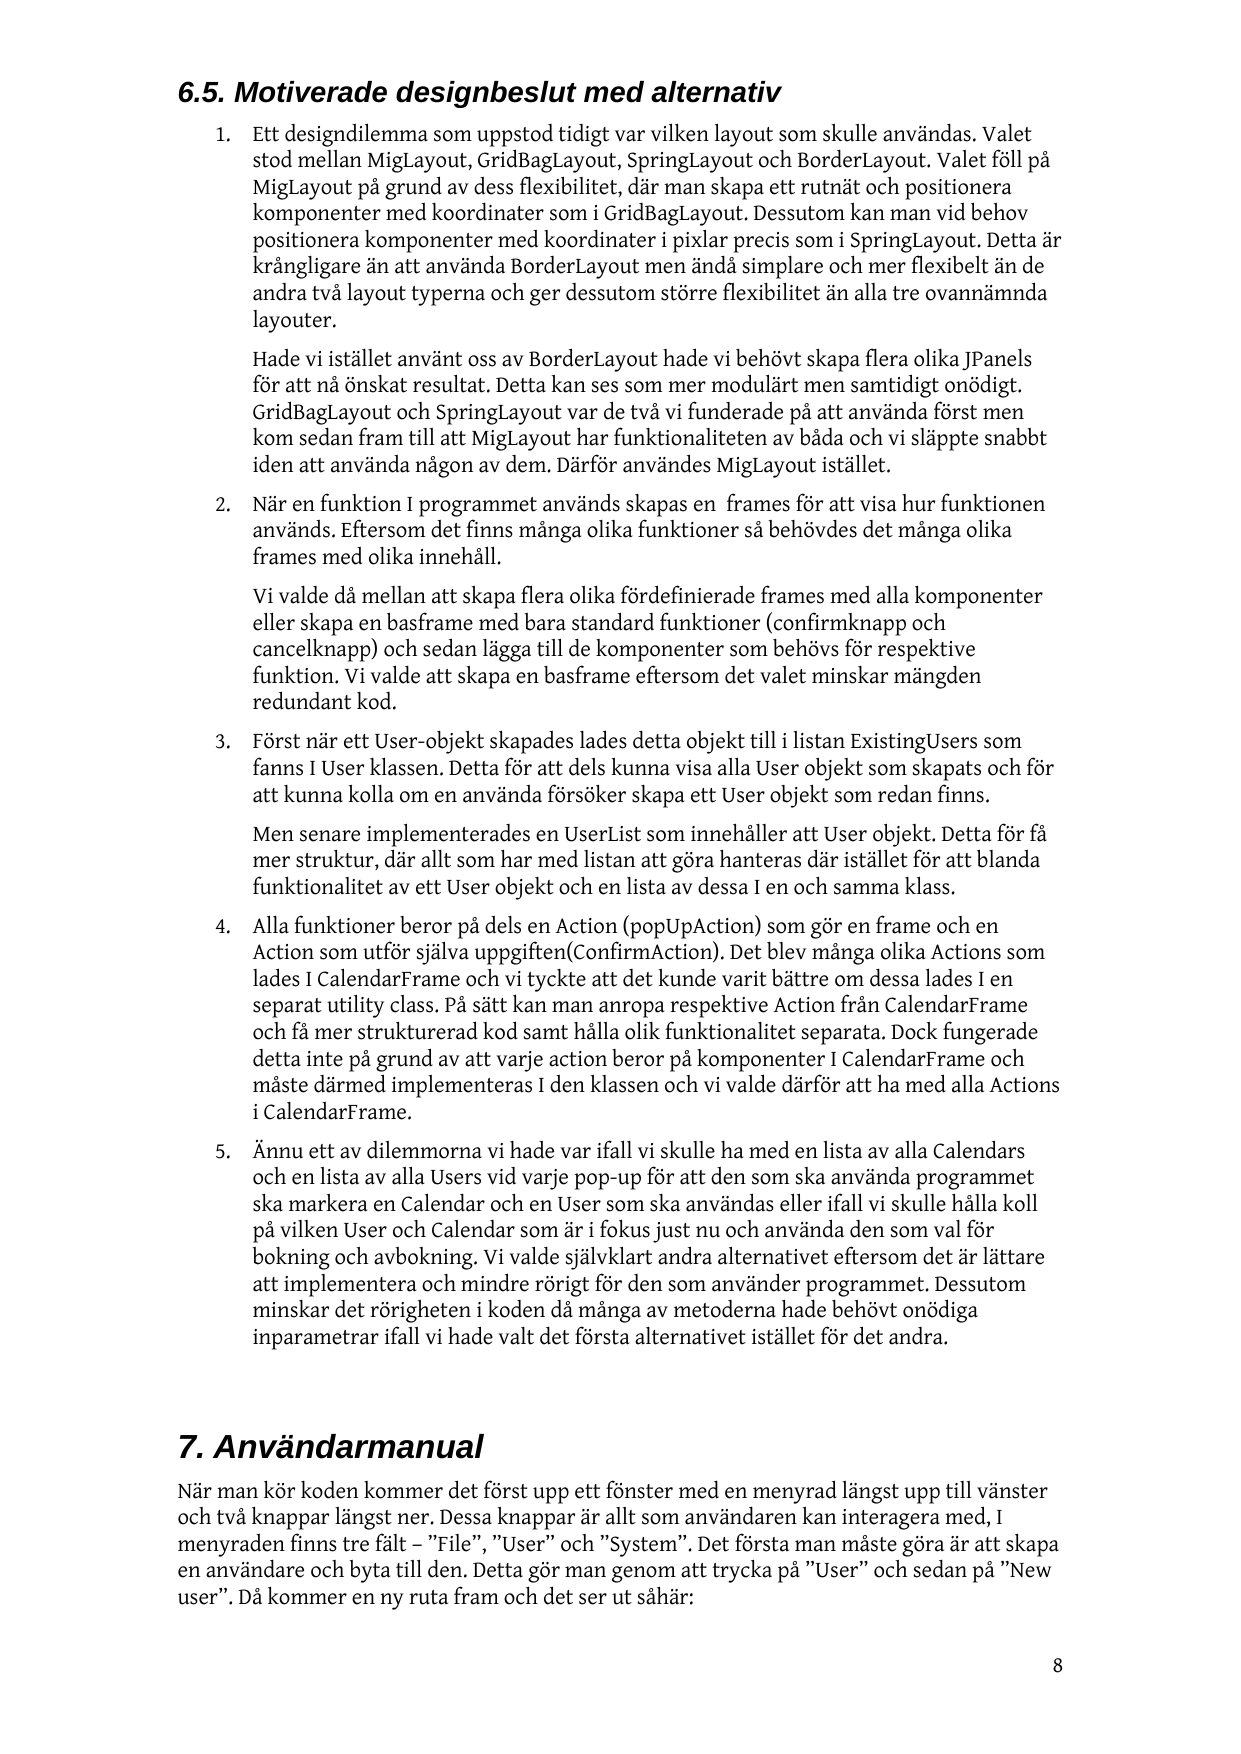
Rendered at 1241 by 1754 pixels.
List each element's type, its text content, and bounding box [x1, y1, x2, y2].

list Vi valde då mellan att skapa flera olika fördefinierade frames med alla komponenter eller skapa en basframe med bara standard funktioner (confirmknapp och cancelknapp) och sedan lägga till de komponenter som behövs för respektive funktion. Vi valde att skapa en basframe eftersom det valet minskar mängden redundant kod. [215, 583, 1063, 716]
text När man kör koden kommer det först upp ett fönster med en menyrad längst upp till vänster och två knappar längst ner. Dessa knappar är allt som användaren kan interagera med, I menyraden finns tre fält – ”File”, ”User” och ”System”. Det första man måste göra är att skapa en användare och byta till den. Detta gör man genom att trycka på ”User” och sedan på ”New user”. Då kommer en ny ruta fram och det ser ut såhär: [177, 1478, 1063, 1611]
list Ännu ett av dilemmorna vi hade var ifall vi skulle ha med en lista av alla Calendars och en lista av alla Users vid varje pop-up för att den som ska använda programmet ska markera en Calendar och en User som ska användas eller ifall vi skulle hålla koll på vilken User och Calendar som är i fokus just nu och använda den som val för bokning och avbokning. Vi valde självklart andra alternativet eftersom det är lättare att implementera och mindre rörigt för den som använder programmet. Dessutom minskar det rörigheten i koden då många av metoderna hade behövt onödiga inparametrar ifall vi hade valt det första alternativet istället för det andra. [215, 1138, 1063, 1351]
list Alla funktioner beror på dels en Action (popUpAction) som gör en frame och en Action som utför själva uppgiften(ConfirmAction). Det blev många olika Actions som lades I CalendarFrame och vi tyckte att det kunde varit bättre om dessa lades I en separat utility class. På sätt kan man anropa respektive Action från CalendarFrame och få mer strukturerad kod samt hålla olik funktionalitet separata. Dock fungerade detta inte på grund av att varje action beror på komponenter I CalendarFrame och måste därmed implementeras I den klassen och vi valde därför att ha med alla Actions i CalendarFrame. [215, 913, 1063, 1126]
list Först när ett User-objekt skapades lades detta objekt till i listan ExistingUsers som fanns I User klassen. Detta för att dels kunna visa alla User objekt som skapats och för att kunna kolla om en använda försöker skapa ett User objekt som redan finns. [215, 729, 1063, 808]
subtitle 7. Användarmanual [177, 1427, 1063, 1466]
list Men senare implementerades en UserList som innehåller att User objekt. Detta för få mer struktur, där allt som har med listan att göra hanteras där istället för att blanda funktionalitet av ett User objekt och en lista av dessa I en och samma klass. [215, 821, 1063, 901]
list När en funktion I programmet används skapas en frames för att visa hur funktionen används. Eftersom det finns många olika funktioner så behövdes det många olika frames med olika innehåll. [215, 491, 1063, 571]
list Hade vi istället använt oss av BorderLayout hade vi behövt skapa flera olika JPanels för att nå önskat resultat. Detta kan ses som mer modulärt men samtidigt onödigt. GridBagLayout och SpringLayout var de två vi funderade på att använda först men kom sedan fram till att MigLayout har funktionaliteten av båda och vi släppte snabbt iden att använda någon av dem. Därför användes MigLayout istället. [215, 346, 1063, 479]
subtitle 6.5. Motiverade designbeslut med alternativ [177, 75, 1063, 108]
list Ett designdilemma som uppstod tidigt var vilken layout som skulle användas. Valet stod mellan MigLayout, GridBagLayout, SpringLayout och BorderLayout. Valet föll på MigLayout på grund av dess flexibilitet, där man skapa ett rutnät och positionera komponenter med koordinater som i GridBagLayout. Dessutom kan man vid behov positionera komponenter med koordinater i pixlar precis som i SpringLayout. Detta är krångligare än att använda BorderLayout men ändå simplare och mer flexibelt än de andra två layout typerna och ger dessutom större flexibilitet än alla tre ovannämnda layouter. [215, 121, 1063, 333]
